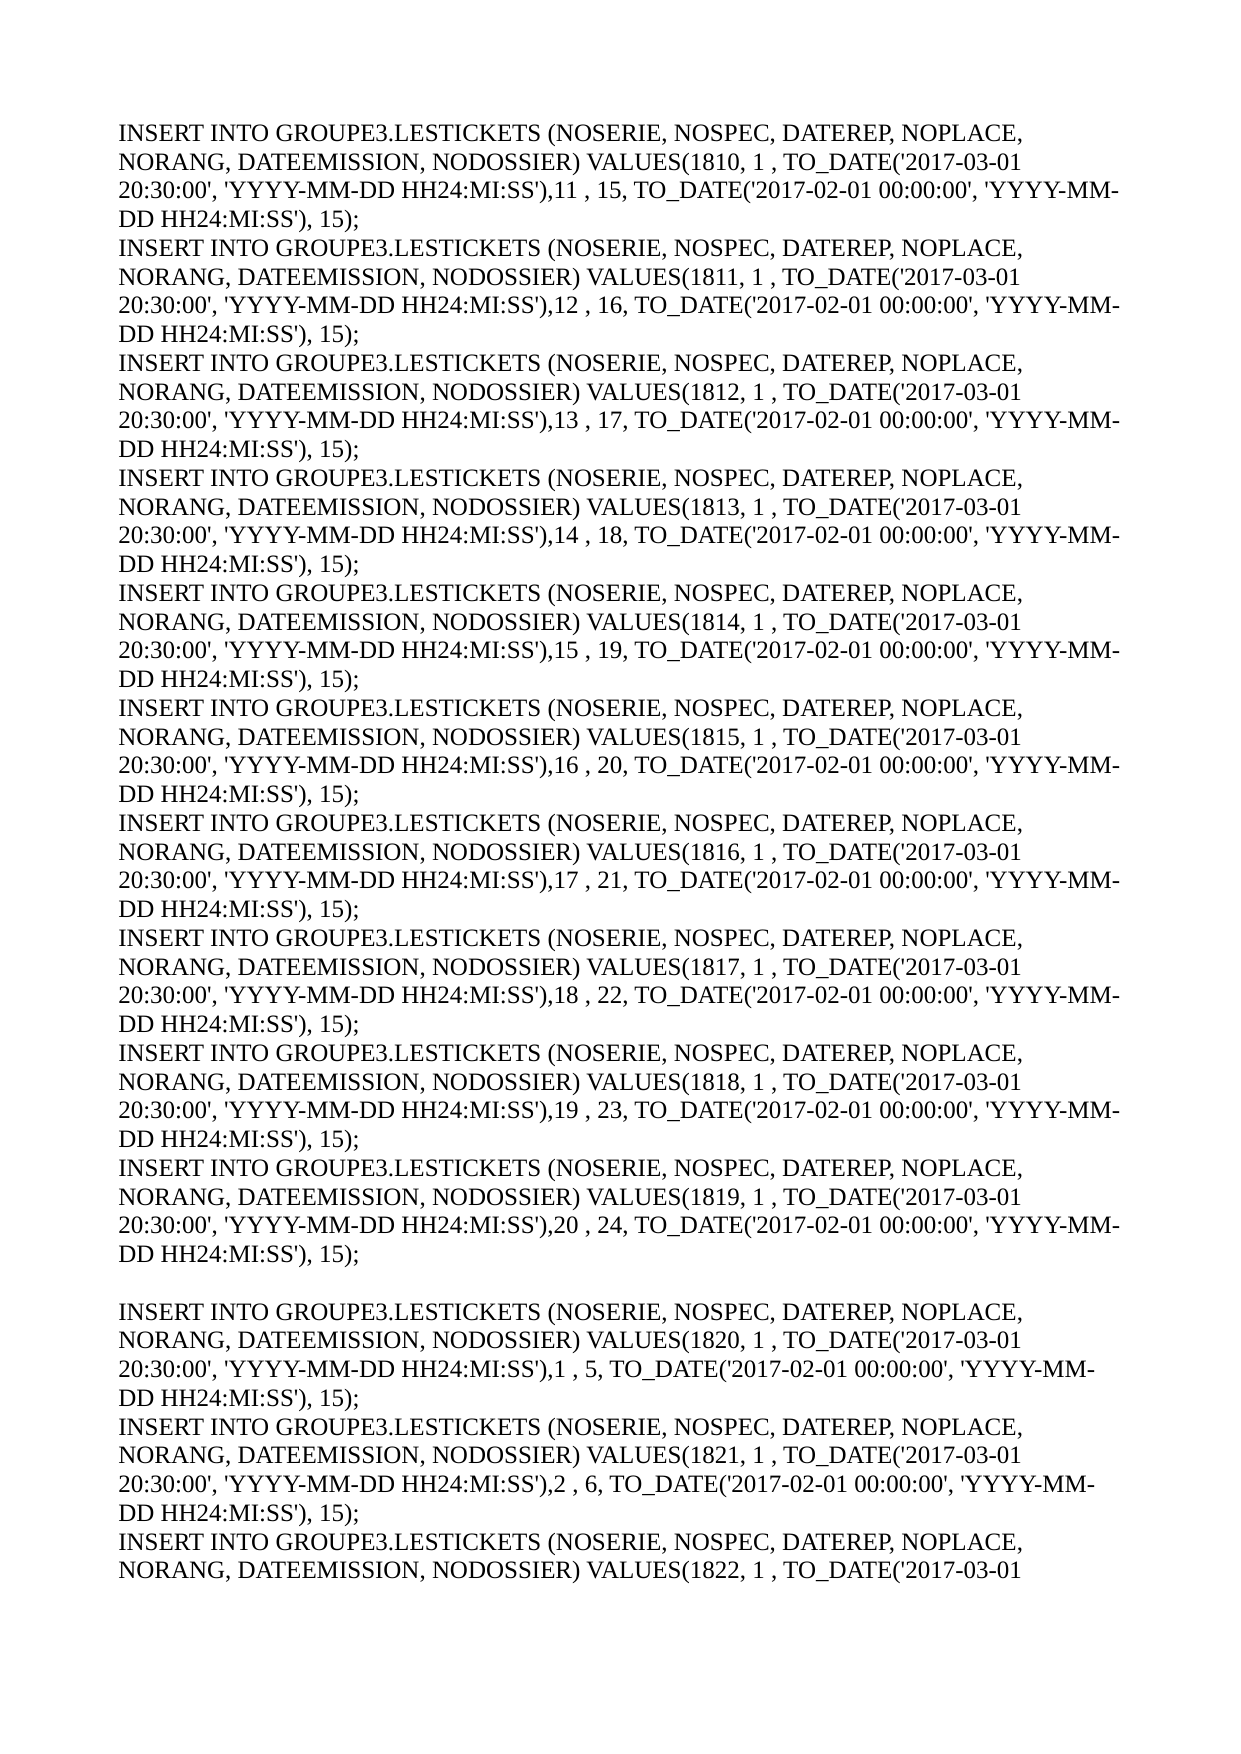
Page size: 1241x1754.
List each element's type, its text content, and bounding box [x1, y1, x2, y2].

text INSERT INTO GROUPE3.LESTICKETS (NOSERIE, NOSPEC, DATEREP, NOPLACE, NORANG, DATEEMISSION, NODOSSIER) VALUES(1820, 1 , TO_DATE('2017-03-01 20:30:00', 'YYYY-MM-DD HH24:MI:SS'),1 , 5, TO_DATE('2017-02-01 00:00:00', 'YYYY-MM-DD HH24:MI:SS'), 15); [118, 1297, 1122, 1412]
text INSERT INTO GROUPE3.LESTICKETS (NOSERIE, NOSPEC, DATEREP, NOPLACE, NORANG, DATEEMISSION, NODOSSIER) VALUES(1813, 1 , TO_DATE('2017-03-01 20:30:00', 'YYYY-MM-DD HH24:MI:SS'),14 , 18, TO_DATE('2017-02-01 00:00:00', 'YYYY-MM-DD HH24:MI:SS'), 15); [118, 463, 1122, 578]
text INSERT INTO GROUPE3.LESTICKETS (NOSERIE, NOSPEC, DATEREP, NOPLACE, NORANG, DATEEMISSION, NODOSSIER) VALUES(1816, 1 , TO_DATE('2017-03-01 20:30:00', 'YYYY-MM-DD HH24:MI:SS'),17 , 21, TO_DATE('2017-02-01 00:00:00', 'YYYY-MM-DD HH24:MI:SS'), 15); [118, 808, 1122, 923]
text INSERT INTO GROUPE3.LESTICKETS (NOSERIE, NOSPEC, DATEREP, NOPLACE, NORANG, DATEEMISSION, NODOSSIER) VALUES(1822, 1 , TO_DATE('2017-03-01 [118, 1527, 1122, 1584]
text INSERT INTO GROUPE3.LESTICKETS (NOSERIE, NOSPEC, DATEREP, NOPLACE, NORANG, DATEEMISSION, NODOSSIER) VALUES(1815, 1 , TO_DATE('2017-03-01 20:30:00', 'YYYY-MM-DD HH24:MI:SS'),16 , 20, TO_DATE('2017-02-01 00:00:00', 'YYYY-MM-DD HH24:MI:SS'), 15); [118, 693, 1122, 808]
text INSERT INTO GROUPE3.LESTICKETS (NOSERIE, NOSPEC, DATEREP, NOPLACE, NORANG, DATEEMISSION, NODOSSIER) VALUES(1817, 1 , TO_DATE('2017-03-01 20:30:00', 'YYYY-MM-DD HH24:MI:SS'),18 , 22, TO_DATE('2017-02-01 00:00:00', 'YYYY-MM-DD HH24:MI:SS'), 15); [118, 923, 1122, 1038]
text INSERT INTO GROUPE3.LESTICKETS (NOSERIE, NOSPEC, DATEREP, NOPLACE, NORANG, DATEEMISSION, NODOSSIER) VALUES(1810, 1 , TO_DATE('2017-03-01 20:30:00', 'YYYY-MM-DD HH24:MI:SS'),11 , 15, TO_DATE('2017-02-01 00:00:00', 'YYYY-MM-DD HH24:MI:SS'), 15); [118, 118, 1122, 233]
text INSERT INTO GROUPE3.LESTICKETS (NOSERIE, NOSPEC, DATEREP, NOPLACE, NORANG, DATEEMISSION, NODOSSIER) VALUES(1811, 1 , TO_DATE('2017-03-01 20:30:00', 'YYYY-MM-DD HH24:MI:SS'),12 , 16, TO_DATE('2017-02-01 00:00:00', 'YYYY-MM-DD HH24:MI:SS'), 15); [118, 233, 1122, 348]
text INSERT INTO GROUPE3.LESTICKETS (NOSERIE, NOSPEC, DATEREP, NOPLACE, NORANG, DATEEMISSION, NODOSSIER) VALUES(1819, 1 , TO_DATE('2017-03-01 20:30:00', 'YYYY-MM-DD HH24:MI:SS'),20 , 24, TO_DATE('2017-02-01 00:00:00', 'YYYY-MM-DD HH24:MI:SS'), 15); [118, 1153, 1122, 1268]
text INSERT INTO GROUPE3.LESTICKETS (NOSERIE, NOSPEC, DATEREP, NOPLACE, NORANG, DATEEMISSION, NODOSSIER) VALUES(1814, 1 , TO_DATE('2017-03-01 20:30:00', 'YYYY-MM-DD HH24:MI:SS'),15 , 19, TO_DATE('2017-02-01 00:00:00', 'YYYY-MM-DD HH24:MI:SS'), 15); [118, 578, 1122, 693]
text INSERT INTO GROUPE3.LESTICKETS (NOSERIE, NOSPEC, DATEREP, NOPLACE, NORANG, DATEEMISSION, NODOSSIER) VALUES(1821, 1 , TO_DATE('2017-03-01 20:30:00', 'YYYY-MM-DD HH24:MI:SS'),2 , 6, TO_DATE('2017-02-01 00:00:00', 'YYYY-MM-DD HH24:MI:SS'), 15); [118, 1412, 1122, 1527]
text INSERT INTO GROUPE3.LESTICKETS (NOSERIE, NOSPEC, DATEREP, NOPLACE, NORANG, DATEEMISSION, NODOSSIER) VALUES(1812, 1 , TO_DATE('2017-03-01 20:30:00', 'YYYY-MM-DD HH24:MI:SS'),13 , 17, TO_DATE('2017-02-01 00:00:00', 'YYYY-MM-DD HH24:MI:SS'), 15); [118, 348, 1122, 463]
text INSERT INTO GROUPE3.LESTICKETS (NOSERIE, NOSPEC, DATEREP, NOPLACE, NORANG, DATEEMISSION, NODOSSIER) VALUES(1818, 1 , TO_DATE('2017-03-01 20:30:00', 'YYYY-MM-DD HH24:MI:SS'),19 , 23, TO_DATE('2017-02-01 00:00:00', 'YYYY-MM-DD HH24:MI:SS'), 15); [118, 1038, 1122, 1153]
